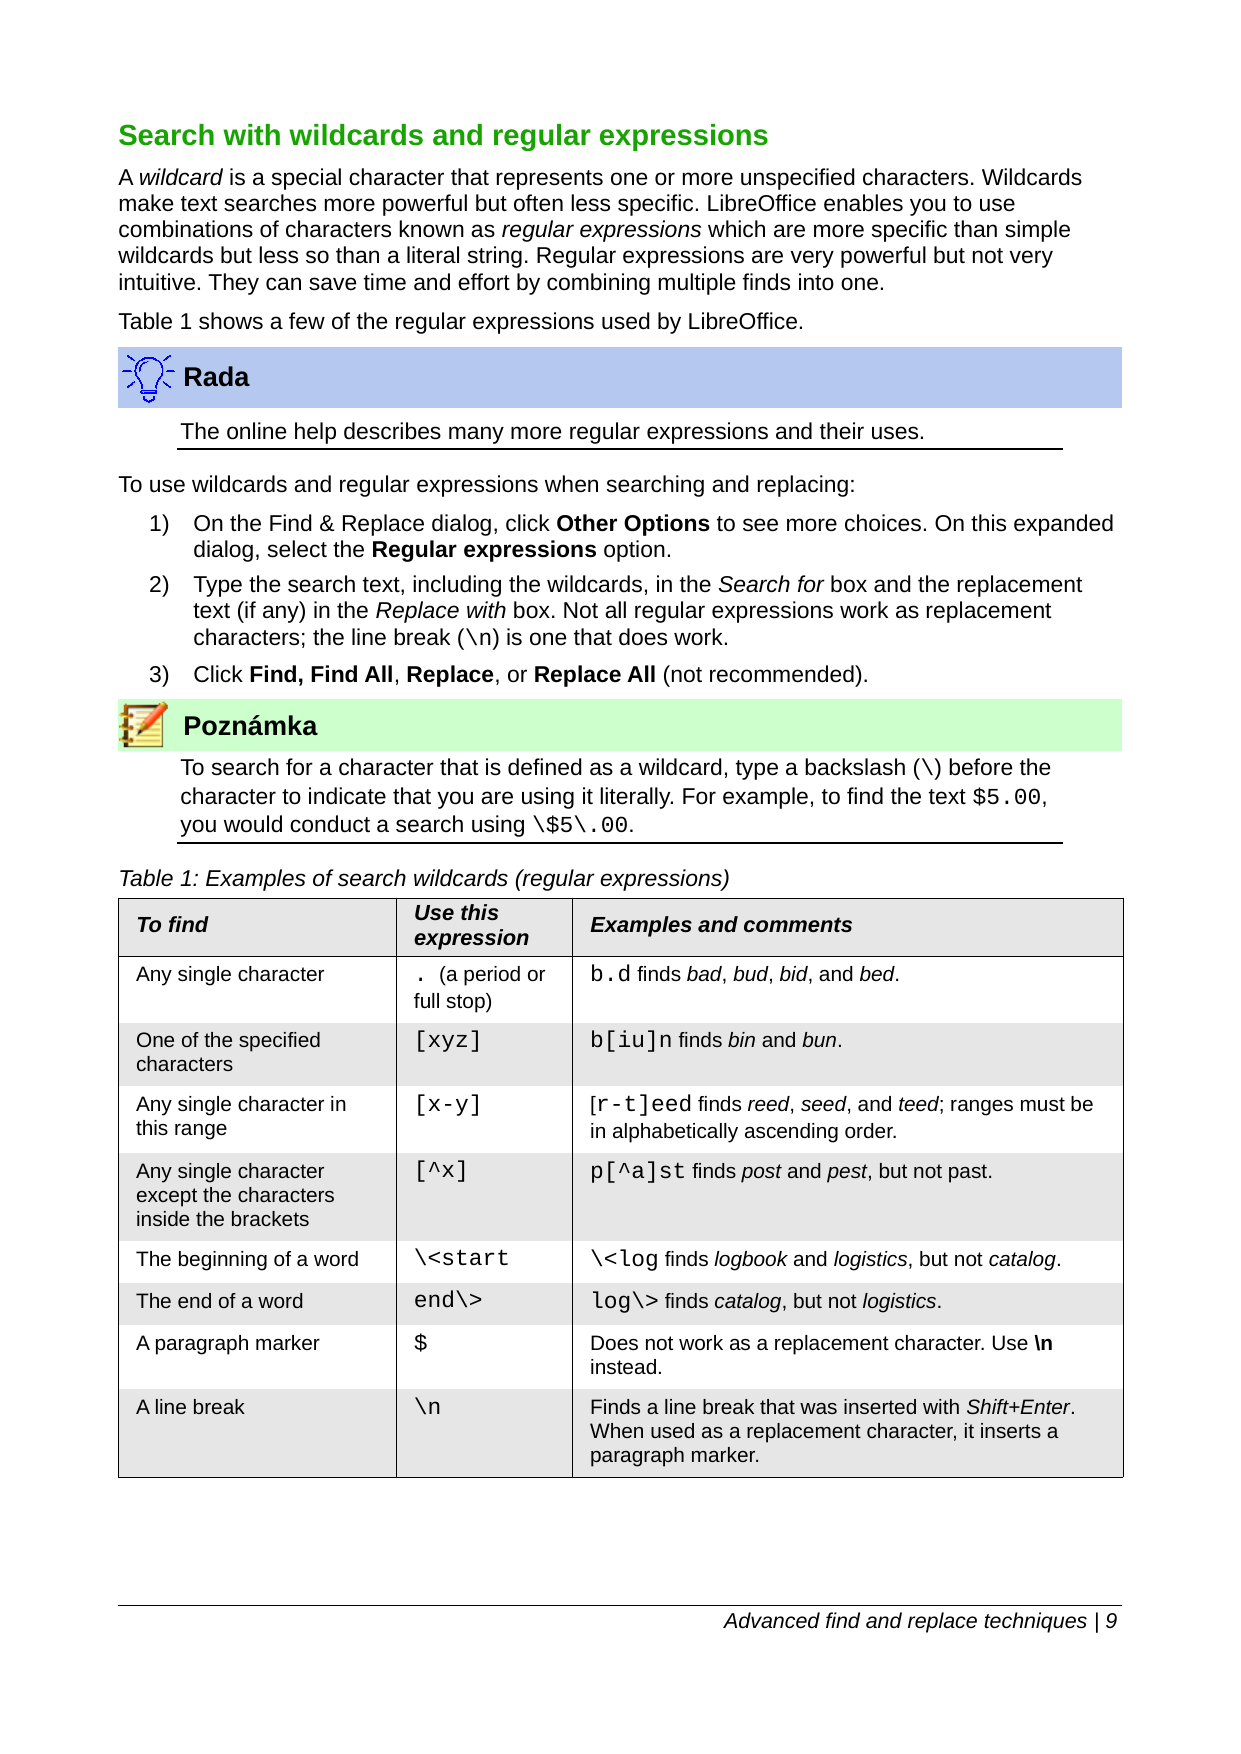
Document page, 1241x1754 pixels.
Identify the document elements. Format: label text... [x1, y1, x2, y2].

table_cell \<start [397, 1241, 572, 1283]
table_cell p[^a]st finds post and pest, but not past. [573, 1153, 1123, 1241]
table_header Use this expression [397, 899, 572, 956]
table_cell [xyz] [397, 1023, 572, 1086]
table_cell Finds a line break that was inserted with Shift+Enter. When used as a replacement character, it inserts a paragraph marker. [573, 1389, 1123, 1477]
subtitle Poznámka [118, 699, 1122, 751]
table_cell end\> [397, 1283, 572, 1325]
subtitle Search with wildcards and regular expressions [118, 118, 1122, 152]
table_cell Does not work as a replacement character. Use \n instead. [573, 1325, 1123, 1389]
table_cell $ [397, 1325, 572, 1389]
text A wildcard is a special character that represents one or more unspecified characters. Wildcards make text searches more powerful but often less specific. LibreOffice enables you to use combinations of characters known as regular expressions which are more specific than simple wildcards but less so than a literal string. Regular expressions are very powerful but not very intuitive. They can save time and effort by combining multiple finds into one. [118, 163, 1122, 295]
table_cell A paragraph marker [119, 1325, 396, 1389]
list Type the search text, including the wildcards, in the Search for box and the replacement text (if any) in the Replace with box. Not all regular expressions work as replacement characters; the line break (\n) is one that does work. [169, 571, 1122, 652]
table_cell A line break [119, 1389, 396, 1477]
table_cell b[iu]n finds bin and bun. [573, 1023, 1123, 1086]
table_header Examples and comments [573, 899, 1123, 956]
subtitle Rada [118, 347, 1122, 408]
table_cell [x-y] [397, 1086, 572, 1153]
table_header To find [119, 899, 396, 956]
table_cell [^x] [397, 1153, 572, 1241]
table_cell b.d finds bad, bud, bid, and bed. [573, 957, 1123, 1023]
table_cell The beginning of a word [119, 1241, 396, 1283]
text To search for a character that is defined as a wildcard, type a backslash (\) before the character to indicate that you are using it literally. For example, to find the text $5.00, you would conduct a search using \$5\.00. [177, 751, 1063, 842]
table_cell The end of a word [119, 1283, 396, 1325]
list To use wildcards and regular expressions when searching and replacing: [118, 471, 1122, 497]
table_cell \n [397, 1389, 572, 1477]
picture [119, 347, 179, 407]
text Table 1 shows a few of the regular expressions used by LibreOffice. [118, 308, 1122, 334]
table_cell [r-t]eed finds reed, seed, and teed; ranges must be in alphabetically ascending order. [573, 1086, 1123, 1153]
table_cell Any single character except the characters inside the brackets [119, 1153, 396, 1241]
table_cell Any single character in this range [119, 1086, 396, 1153]
text The online help describes many more regular expressions and their uses. [177, 415, 1063, 448]
picture [119, 700, 170, 751]
list Click Find, Find All, Replace, or Replace All (not recommended). [169, 661, 1122, 687]
table_cell One of the specified characters [119, 1023, 396, 1086]
text Table 1: Examples of search wildcards (regular expressions) [118, 865, 1122, 892]
table_cell . (a period or full stop) [397, 957, 572, 1023]
table_cell Any single character [119, 957, 396, 1023]
table_cell log\> finds catalog, but not logistics. [573, 1283, 1123, 1325]
list On the Find & Replace dialog, click Other Options to see more choices. On this expanded dialog, select the Regular expressions option. [169, 509, 1122, 562]
table_cell \<log finds logbook and logistics, but not catalog. [573, 1241, 1123, 1283]
